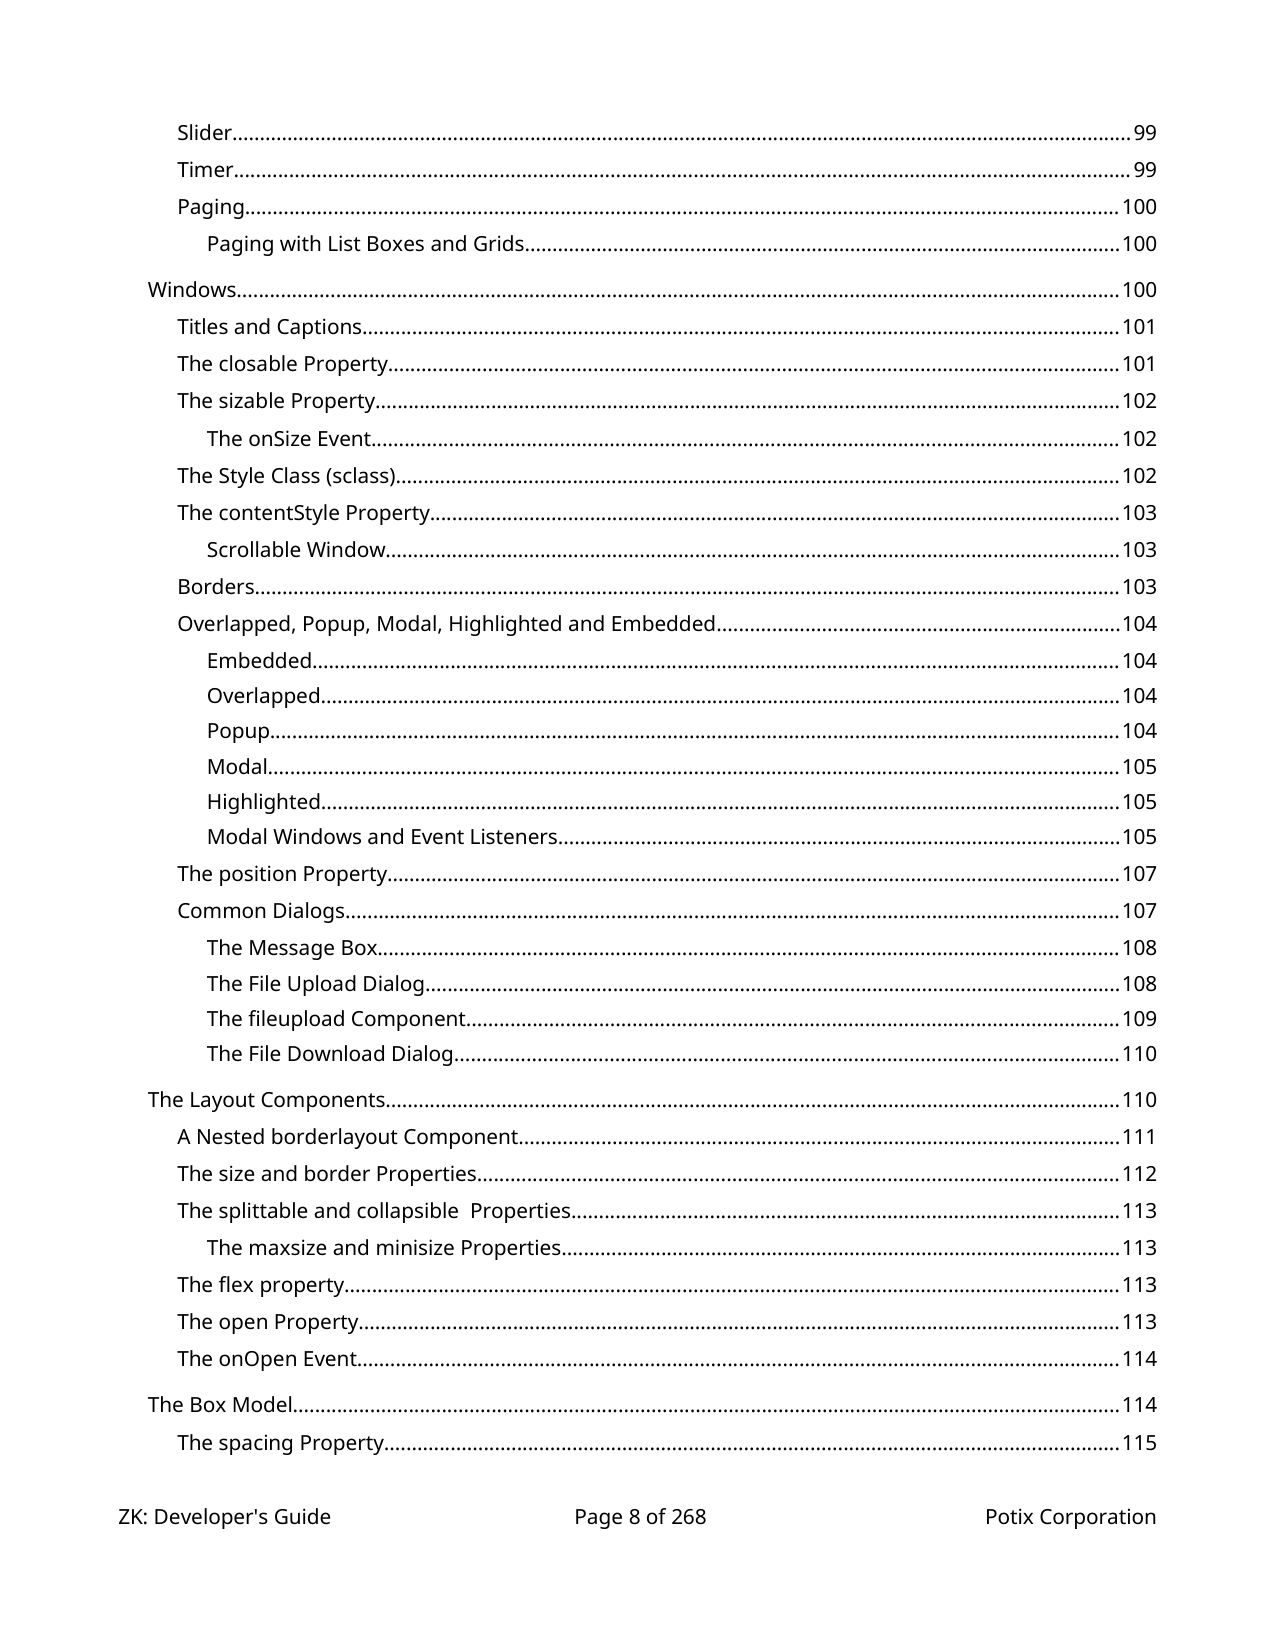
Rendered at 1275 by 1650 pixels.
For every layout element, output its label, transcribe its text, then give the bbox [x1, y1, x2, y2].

text The flex property 113 [177, 1270, 1157, 1299]
text The splittable and collapsible Properties 113 [177, 1196, 1157, 1224]
text Overlapped 104 [207, 681, 1157, 709]
text Modal Windows and Event Listeners 105 [207, 822, 1157, 850]
text The contentStyle Property 103 [177, 498, 1157, 526]
text Borders 103 [177, 572, 1157, 600]
text Titles and Captions 101 [177, 312, 1157, 341]
text The maxsize and minisize Properties 113 [207, 1233, 1157, 1262]
text Scrollable Window 103 [207, 535, 1157, 563]
text The closable Property 101 [177, 349, 1157, 378]
text The position Property 107 [177, 859, 1157, 887]
text The Style Class (sclass) 102 [177, 461, 1157, 489]
text The Message Box 108 [207, 933, 1157, 962]
text The open Property 113 [177, 1307, 1157, 1336]
text The File Download Dialog 110 [207, 1039, 1157, 1067]
text Paging 100 [177, 192, 1157, 221]
text The fileupload Component 109 [207, 1004, 1157, 1032]
text Modal 105 [207, 752, 1157, 780]
text Slider 99 [177, 118, 1157, 146]
text Paging with List Boxes and Grids 100 [207, 229, 1157, 258]
text Embedded 104 [207, 646, 1157, 674]
text A Nested borderlayout Component 111 [177, 1122, 1157, 1150]
text Overlapped, Popup, Modal, Highlighted and Embedded 104 [177, 609, 1157, 637]
text The File Upload Dialog 108 [207, 969, 1157, 997]
text The size and border Properties 112 [177, 1159, 1157, 1187]
text The sizable Property 102 [177, 387, 1157, 415]
text Timer 99 [177, 155, 1157, 183]
text Highlighted 105 [207, 787, 1157, 815]
text The Layout Components 110 [148, 1085, 1157, 1113]
text Popup 104 [207, 717, 1157, 745]
text The onSize Event 102 [207, 424, 1157, 452]
text The Box Model 114 [148, 1391, 1157, 1419]
text Common Dialogs 107 [177, 896, 1157, 924]
text The spacing Property 115 [177, 1428, 1157, 1456]
text Windows 100 [148, 275, 1157, 303]
text The onOpen Event 114 [177, 1344, 1157, 1373]
